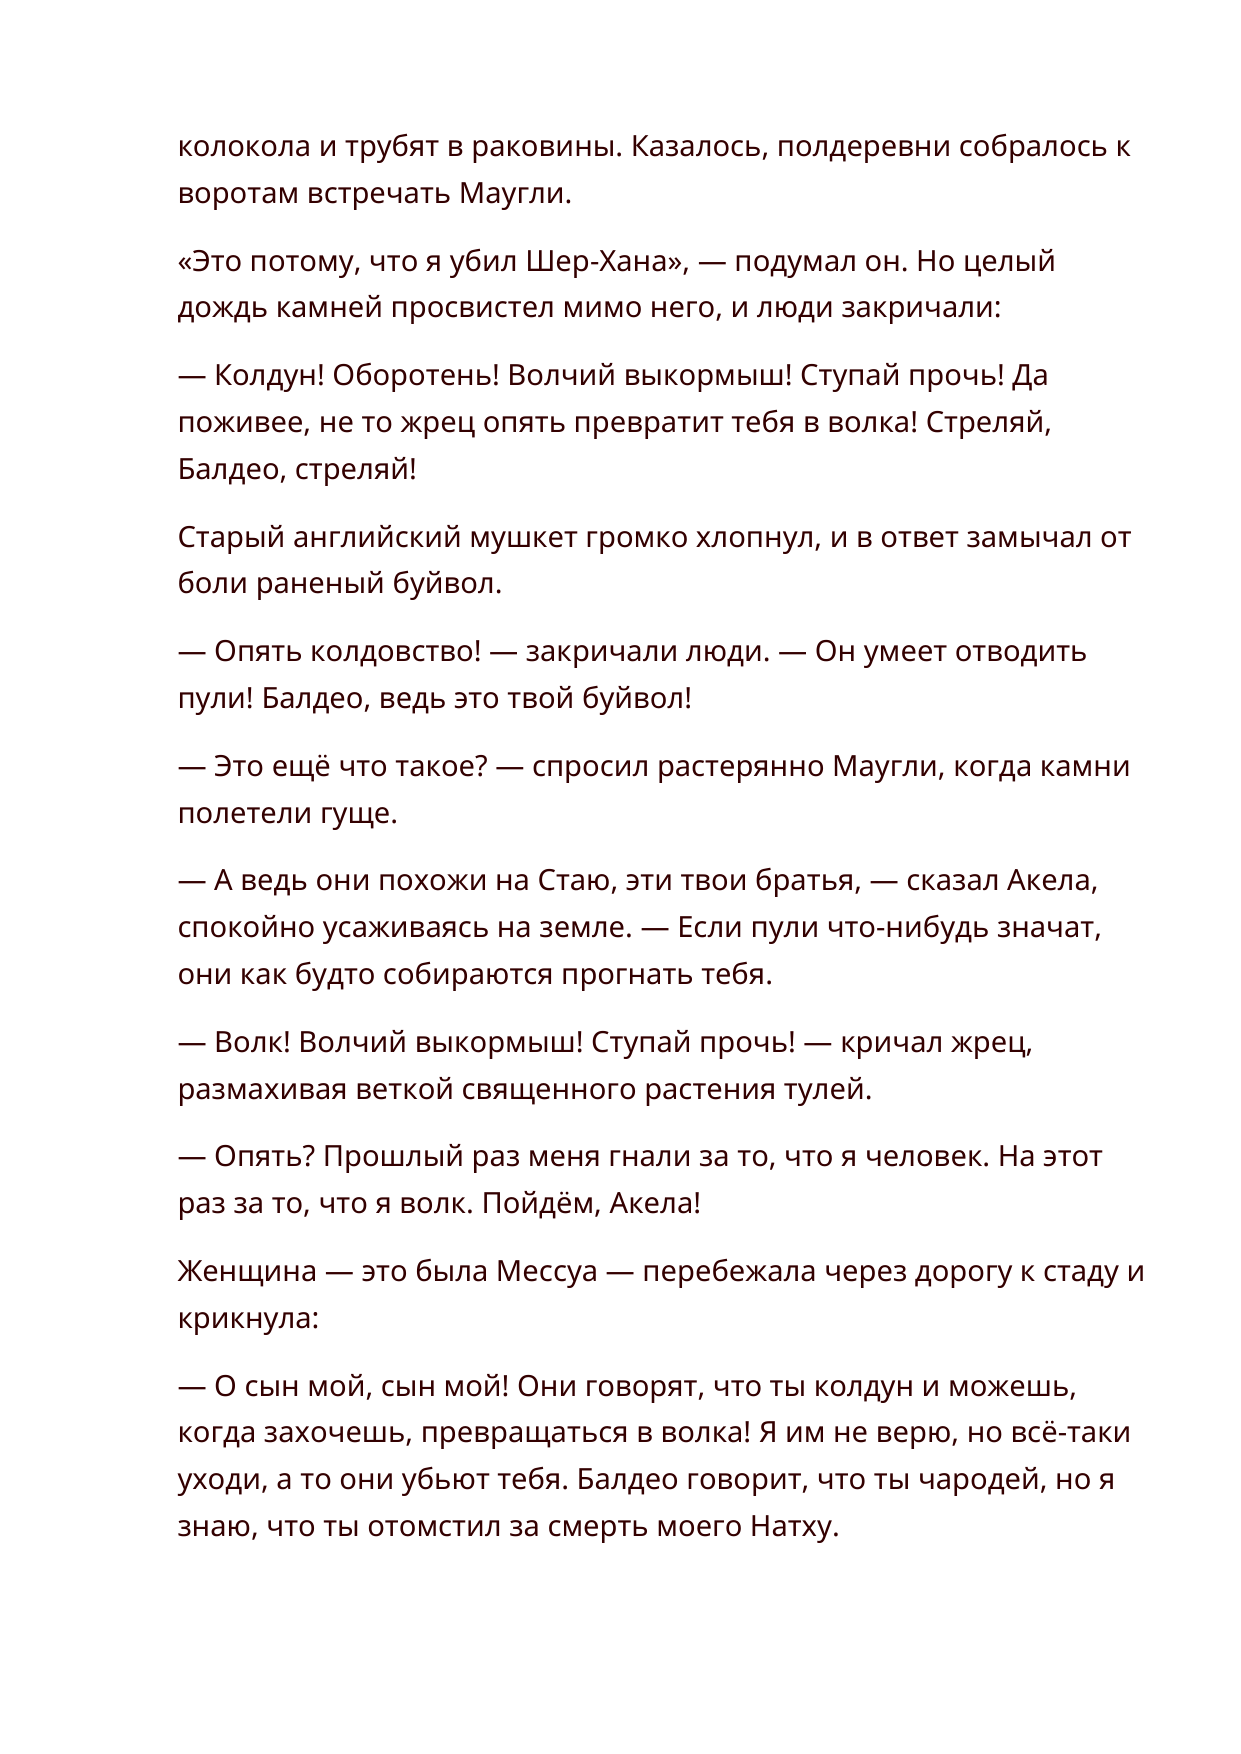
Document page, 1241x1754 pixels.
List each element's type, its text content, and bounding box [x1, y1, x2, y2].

text — А ведь они похожи на Стаю, эти твои братья, — сказал Акела, спокойно усаживаясь на земле. — Если пули что-нибудь значат, они как будто собираются прогнать тебя. [177, 852, 1152, 993]
text — Колдун! Оборотень! Волчий выкормыш! Ступай прочь! Да поживее, не то жрец опять превратит тебя в волка! Стреляй, Балдео, стреляй! [177, 347, 1152, 488]
text — Волк! Волчий выкормыш! Ступай прочь! — кричал жрец, размахивая веткой священного растения тулей. [177, 1014, 1152, 1108]
text «Это потому, что я убил Шер-Хана», — подумал он. Но целый дождь камней просвистел мимо него, и люди закричали: [177, 233, 1152, 326]
text — Опять? Прошлый раз меня гнали за то, что я человек. На этот раз за то, что я волк. Пойдём, Акела! [177, 1128, 1152, 1222]
text Женщина — это была Мессуа — перебежала через дорогу к стаду и крикнула: [177, 1243, 1152, 1337]
text — О сын мой, сын мой! Они говорят, что ты колдун и можешь, когда захочешь, превращаться в волка! Я им не верю, но всё-таки уходи, а то они убьют тебя. Балдео говорит, что ты чародей, но я знаю, что ты отомстил за смерть моего Натху. [177, 1358, 1152, 1545]
text — Опять колдовство! — закричали люди. — Он умеет отводить пули! Балдео, ведь это твой буйвол! [177, 623, 1152, 717]
text — Это ещё что такое? — спросил растерянно Маугли, когда камни полетели гуще. [177, 738, 1152, 832]
text Старый английский мушкет громко хлопнул, и в ответ замычал от боли раненый буйвол. [177, 509, 1152, 602]
text колокола и трубят в раковины. Казалось, полдеревни собралось к воротам встречать Маугли. [177, 118, 1152, 212]
